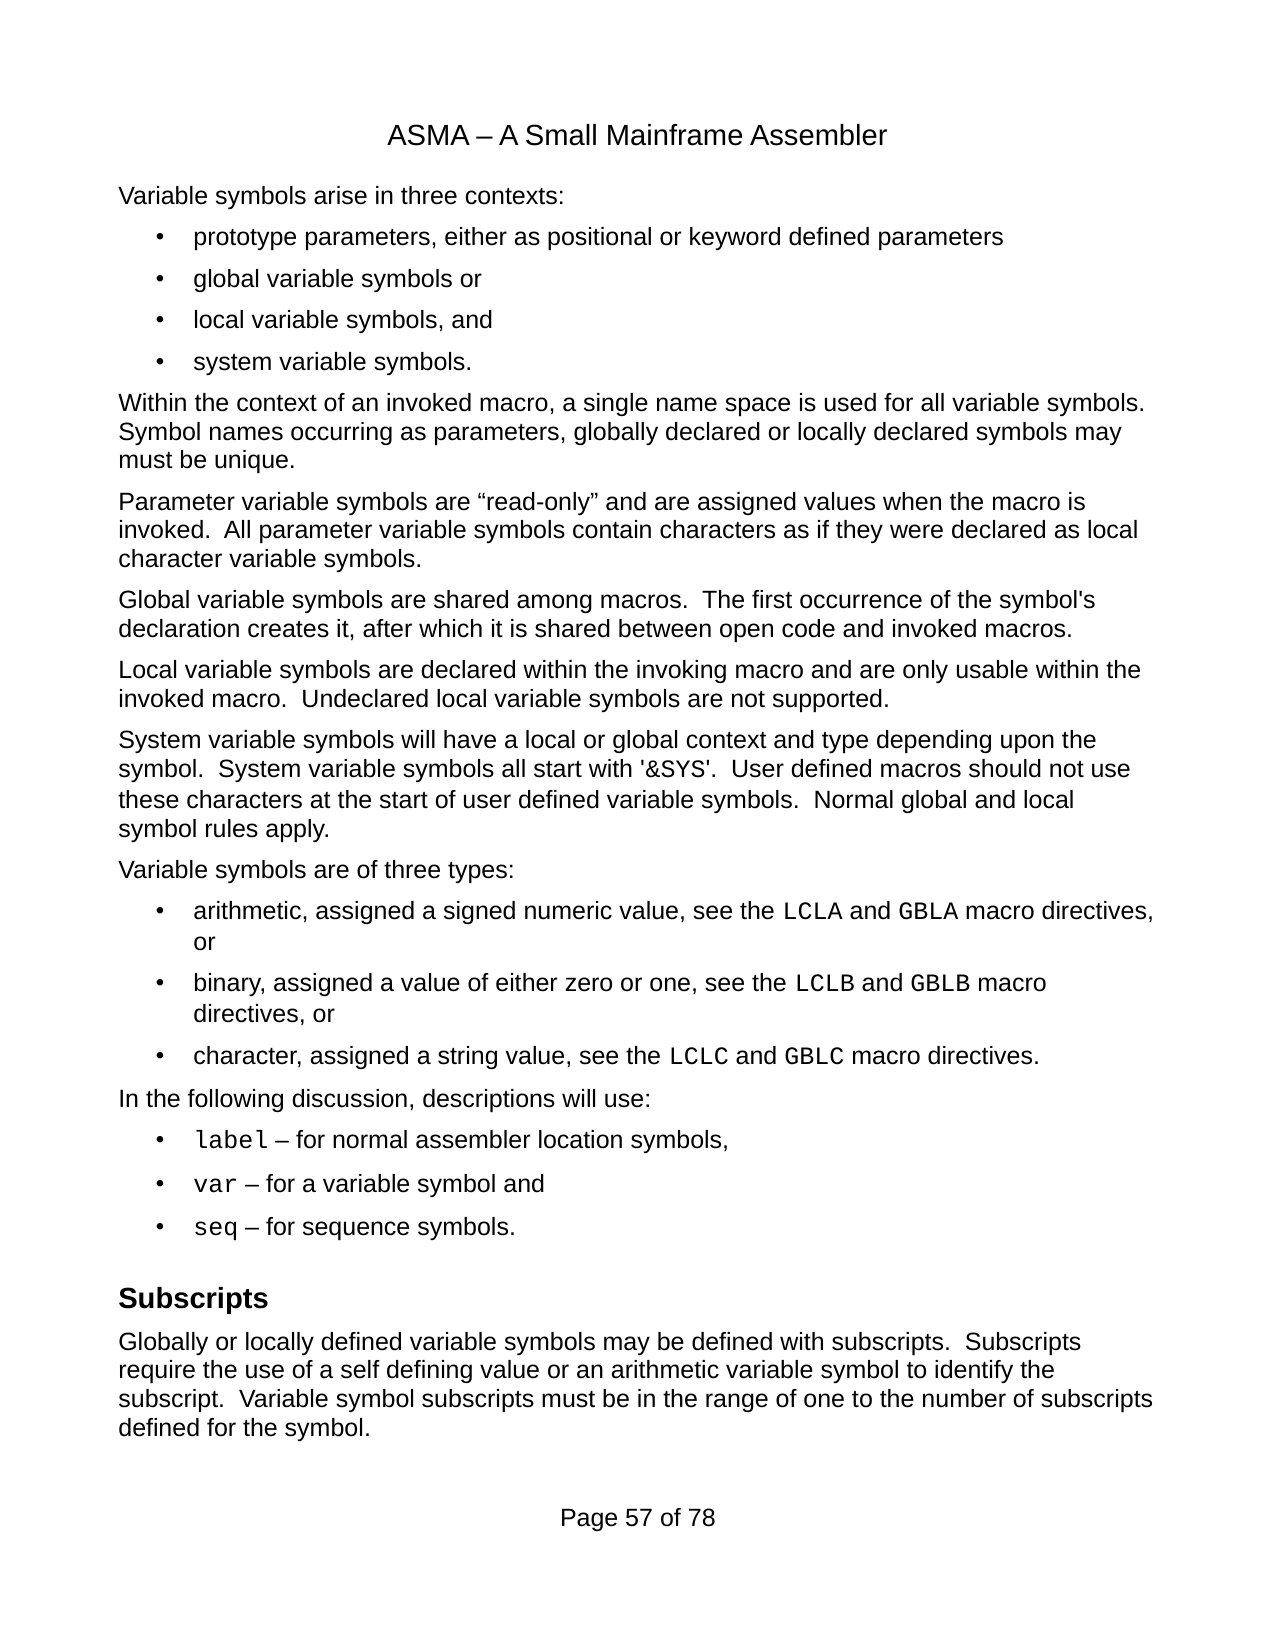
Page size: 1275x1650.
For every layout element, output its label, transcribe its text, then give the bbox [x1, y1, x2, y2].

list arithmetic, assigned a signed numeric value, see the LCLA and GBLA macro directives, or [156, 896, 1157, 956]
text Local variable symbols are declared within the invoking macro and are only usable within the invoked macro. Undeclared local variable symbols are not supported. [118, 655, 1157, 713]
list local variable symbols, and [156, 305, 1157, 334]
list var – for a variable symbol and [156, 1169, 1157, 1200]
text Parameter variable symbols are “read-only” and are assigned values when the macro is invoked. All parameter variable symbols contain characters as if they were declared as local character variable symbols. [118, 487, 1157, 573]
text Within the context of an invoked macro, a single name space is used for all variable symbols. Symbol names occurring as parameters, globally declared or locally declared symbols may must be unique. [118, 388, 1157, 474]
list system variable symbols. [156, 346, 1157, 375]
text In the following discussion, descriptions will use: [118, 1084, 1157, 1113]
text Global variable symbols are shared among macros. The first occurrence of the symbol's declaration creates it, after which it is shared between open code and invoked macros. [118, 585, 1157, 643]
list character, assigned a string value, see the LCLC and GBLC macro directives. [156, 1041, 1157, 1072]
subtitle Subscripts [118, 1281, 1157, 1314]
list binary, assigned a value of either zero or one, see the LCLB and GBLB macro directives, or [156, 968, 1157, 1028]
text Variable symbols are of three types: [118, 855, 1157, 884]
text Globally or locally defined variable symbols may be defined with subscripts. Subscripts require the use of a self defining value or an arithmetic variable symbol to identify the subscript. Variable symbol subscripts must be in the range of one to the number of subscripts defined for the symbol. [118, 1327, 1157, 1442]
list seq – for sequence symbols. [156, 1212, 1157, 1243]
text System variable symbols will have a local or global context and type depending upon the symbol. System variable symbols all start with '&SYS'. User defined macros should not use these characters at the start of user defined variable symbols. Normal global and local symbol rules apply. [118, 725, 1157, 842]
list global variable symbols or [156, 264, 1157, 293]
list label – for normal assembler location symbols, [156, 1125, 1157, 1156]
list prototype parameters, either as positional or keyword defined parameters [156, 222, 1157, 251]
text Variable symbols arise in three contexts: [118, 181, 1157, 210]
